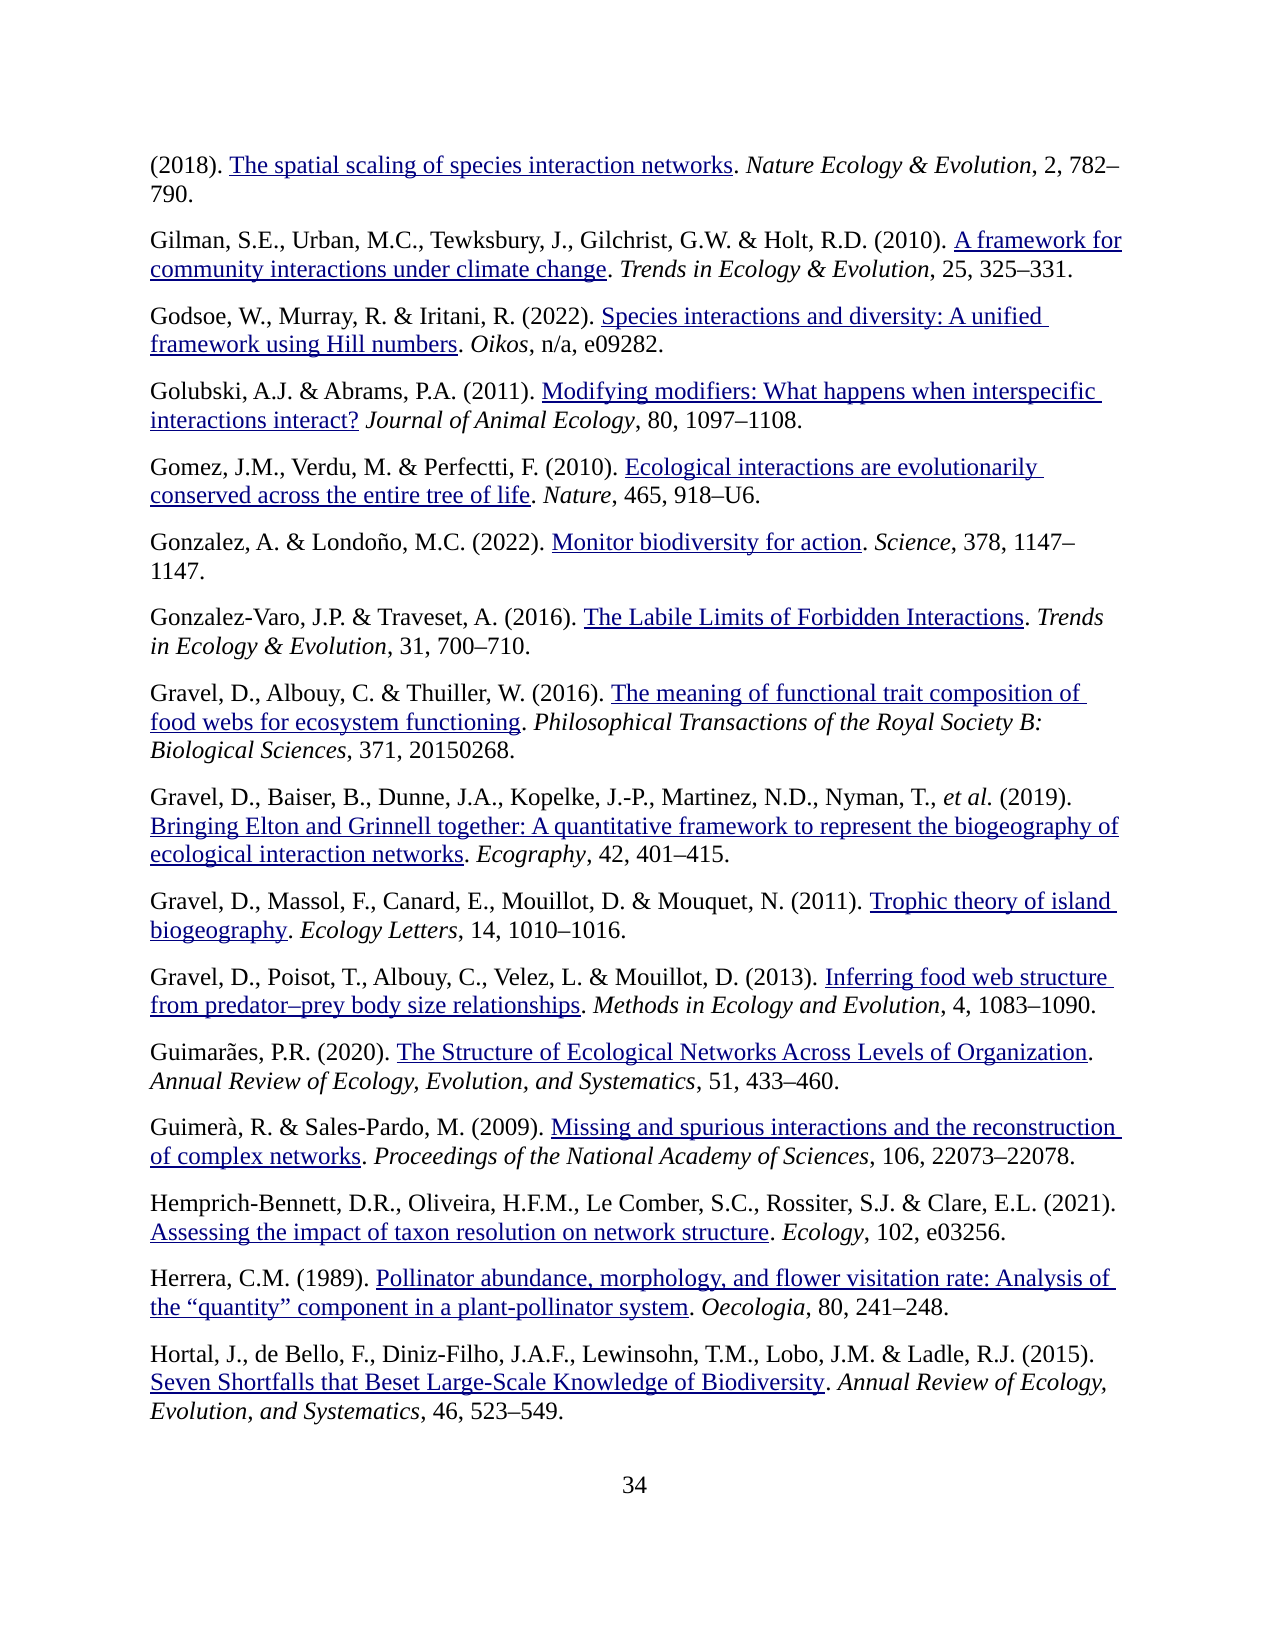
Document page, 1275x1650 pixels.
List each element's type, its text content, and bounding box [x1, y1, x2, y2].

text Guimerà, R. & Sales-Pardo, M. (2009). Missing and spurious interactions and the reconstruction of complex networks. Proceedings of the National Academy of Sciences, 106, 22073–22078. [150, 1112, 1125, 1170]
text Gonzalez-Varo, J.P. & Traveset, A. (2016). The Labile Limits of Forbidden Interactions. Trends in Ecology & Evolution, 31, 700–710. [150, 602, 1125, 660]
text (2018). The spatial scaling of species interaction networks. Nature Ecology & Evolution, 2, 782–790. [150, 150, 1125, 207]
text Gravel, D., Albouy, C. & Thuiller, W. (2016). The meaning of functional trait composition of food webs for ecosystem functioning. Philosophical Transactions of the Royal Society B: Biological Sciences, 371, 20150268. [150, 678, 1125, 764]
text Golubski, A.J. & Abrams, P.A. (2011). Modifying modifiers: What happens when interspecific interactions interact? Journal of Animal Ecology, 80, 1097–1108. [150, 376, 1125, 434]
text Gomez, J.M., Verdu, M. & Perfectti, F. (2010). Ecological interactions are evolutionarily conserved across the entire tree of life. Nature, 465, 918–U6. [150, 452, 1125, 509]
text Gilman, S.E., Urban, M.C., Tewksbury, J., Gilchrist, G.W. & Holt, R.D. (2010). A framework for community interactions under climate change. Trends in Ecology & Evolution, 25, 325–331. [150, 225, 1125, 283]
text Hemprich-Bennett, D.R., Oliveira, H.F.M., Le Comber, S.C., Rossiter, S.J. & Clare, E.L. (2021). Assessing the impact of taxon resolution on network structure. Ecology, 102, e03256. [150, 1188, 1125, 1245]
text Gravel, D., Baiser, B., Dunne, J.A., Kopelke, J.-P., Martinez, N.D., Nyman, T., et al. (2019). Bringing Elton and Grinnell together: A quantitative framework to represent the biogeography of ecological interaction networks. Ecography, 42, 401–415. [150, 782, 1125, 868]
text Gonzalez, A. & Londoño, M.C. (2022). Monitor biodiversity for action. Science, 378, 1147–1147. [150, 527, 1125, 584]
text Hortal, J., de Bello, F., Diniz-Filho, J.A.F., Lewinsohn, T.M., Lobo, J.M. & Ladle, R.J. (2015). Seven Shortfalls that Beset Large-Scale Knowledge of Biodiversity. Annual Review of Ecology, Evolution, and Systematics, 46, 523–549. [150, 1339, 1125, 1425]
text Gravel, D., Poisot, T., Albouy, C., Velez, L. & Mouillot, D. (2013). Inferring food web structure from predator–prey body size relationships. Methods in Ecology and Evolution, 4, 1083–1090. [150, 962, 1125, 1019]
text Herrera, C.M. (1989). Pollinator abundance, morphology, and flower visitation rate: Analysis of the “quantity” component in a plant-pollinator system. Oecologia, 80, 241–248. [150, 1263, 1125, 1321]
text Gravel, D., Massol, F., Canard, E., Mouillot, D. & Mouquet, N. (2011). Trophic theory of island biogeography. Ecology Letters, 14, 1010–1016. [150, 886, 1125, 944]
text Godsoe, W., Murray, R. & Iritani, R. (2022). Species interactions and diversity: A unified framework using Hill numbers. Oikos, n/a, e09282. [150, 301, 1125, 358]
text Guimarães, P.R. (2020). The Structure of Ecological Networks Across Levels of Organization. Annual Review of Ecology, Evolution, and Systematics, 51, 433–460. [150, 1037, 1125, 1094]
